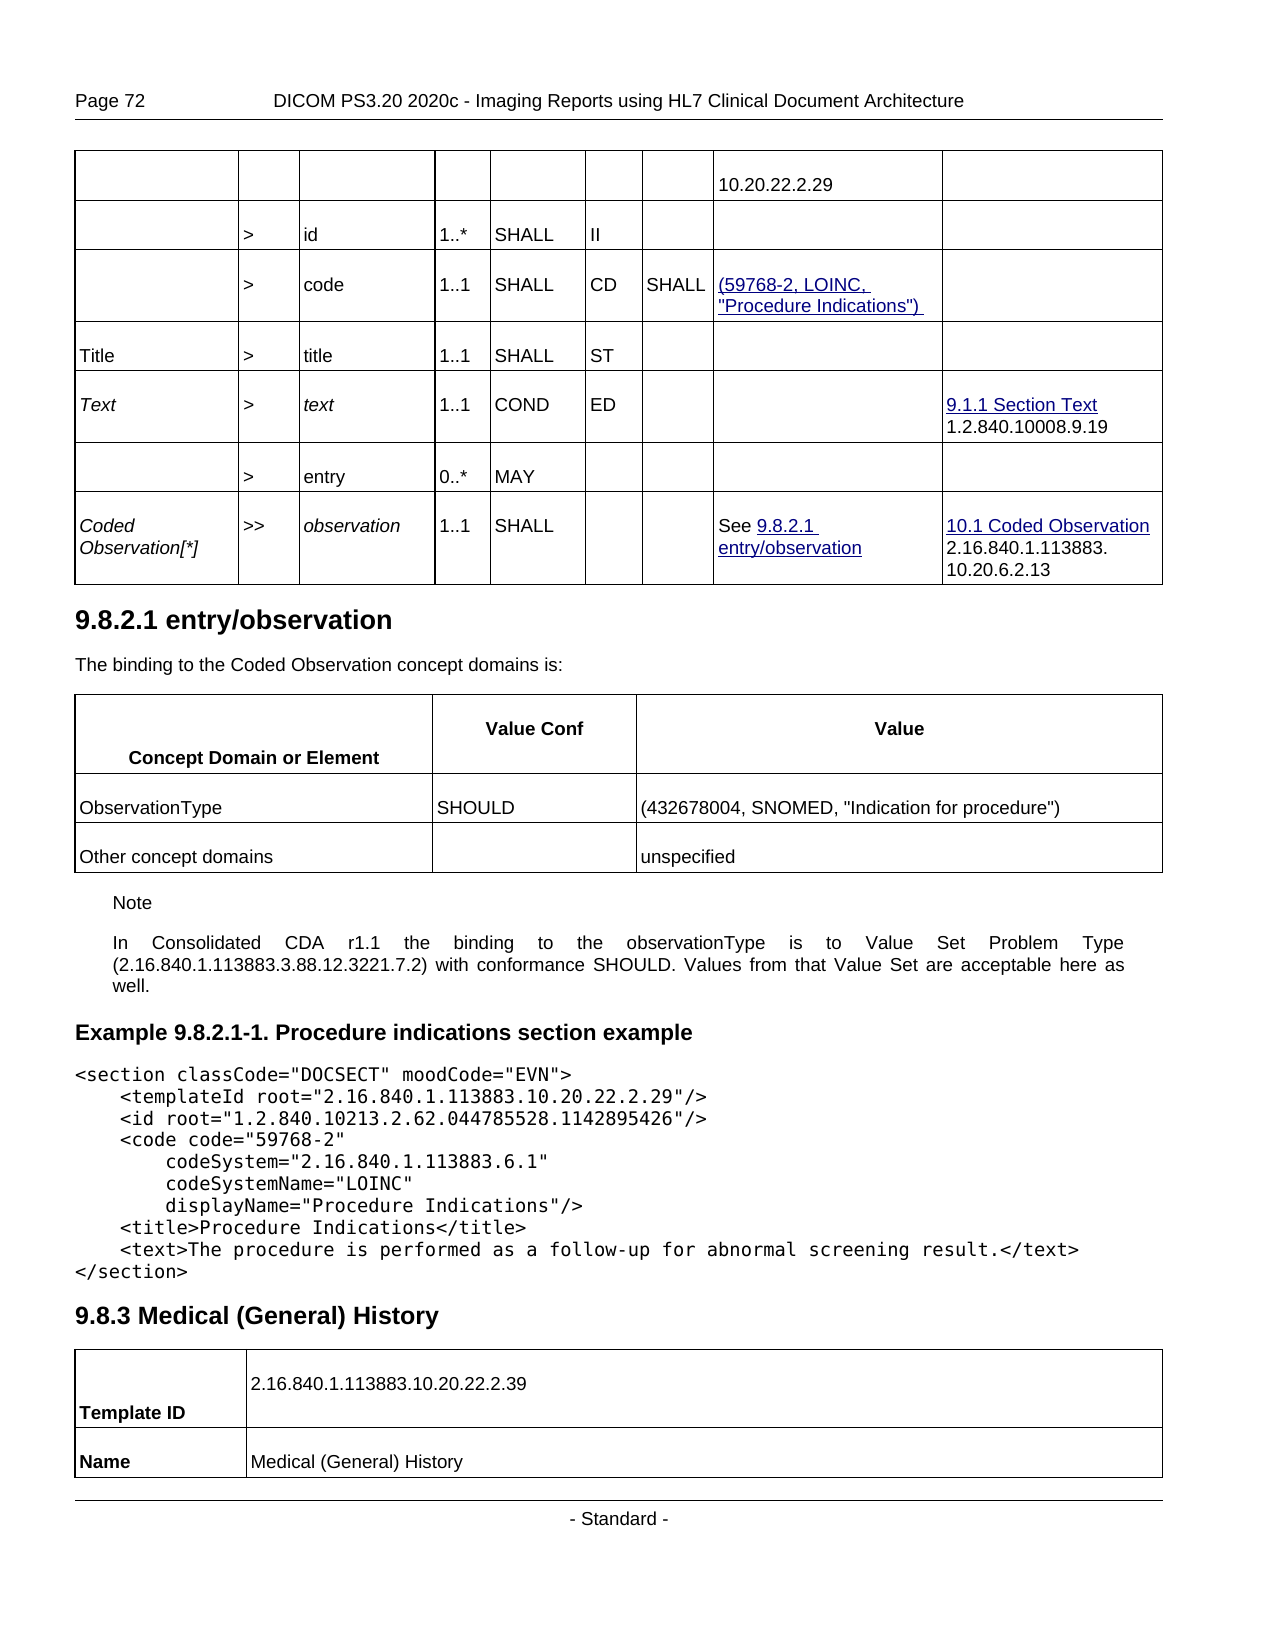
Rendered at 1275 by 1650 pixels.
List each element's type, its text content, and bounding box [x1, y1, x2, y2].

table_cell COND [491, 371, 585, 442]
table_cell [643, 443, 713, 491]
table_cell 10.1 Coded Observation 2.16.840.1.113883.​10.20.6.2.13 [943, 492, 1162, 584]
table_cell > [239, 201, 299, 249]
table_cell >> [239, 492, 299, 584]
table_cell II [586, 201, 642, 249]
table_cell [76, 250, 238, 321]
table_cell [943, 201, 1162, 249]
table_cell id [300, 201, 434, 249]
table_cell [76, 443, 238, 491]
table_cell text [300, 371, 434, 442]
table_header Concept Domain or Element [76, 695, 432, 773]
table_cell [714, 322, 942, 370]
table_cell > [239, 443, 299, 491]
table_cell [491, 151, 585, 200]
table_header 2.16.840.1.113883.​10.20.22.2.39 [247, 1350, 1162, 1427]
table_cell SHALL [643, 250, 713, 321]
table_cell [643, 201, 713, 249]
table_cell [433, 823, 636, 872]
table_cell Coded​Observation[*] [76, 492, 238, 584]
table_cell SHALL [491, 250, 585, 321]
table_cell [643, 492, 713, 584]
table_cell MAY [491, 443, 585, 491]
table_cell SHALL [491, 201, 585, 249]
table_cell observation [300, 492, 434, 584]
table_cell [76, 201, 238, 249]
table_header Value Conf [433, 695, 636, 773]
table_cell [714, 371, 942, 442]
table_header Value [637, 695, 1162, 773]
table_cell Observation​Type [76, 774, 432, 822]
table_cell title [300, 322, 434, 370]
table_cell > [239, 250, 299, 321]
table_cell Title [76, 322, 238, 370]
table_cell [714, 443, 942, 491]
table_cell 0..* [436, 443, 490, 491]
table_cell ST [586, 322, 642, 370]
table_cell > [239, 322, 299, 370]
table_cell code [300, 250, 434, 321]
table_cell CD [586, 250, 642, 321]
table_cell [943, 443, 1162, 491]
table_cell [943, 250, 1162, 321]
table_cell [586, 492, 642, 584]
table_cell (59768-2, LOINC, "Procedure Indications") [714, 250, 942, 321]
table_cell 1..1 [436, 492, 490, 584]
table_cell [76, 151, 238, 200]
table_cell Other concept domains [76, 823, 432, 872]
table_cell (432678004, SNOMED, "Indication for procedure") [637, 774, 1162, 822]
table_cell > [239, 371, 299, 442]
text <section classCode="DOCSECT" moodCode="EVN"> <templateId root="2.16.840.1.113883.10.20.22.2.29"/> <id root="1.2.840.10213.2.62.044785528.1142895426"/> <code code="59768-2" codeSystem="2.16.840.1.113883.6.1" codeSystemName="LOINC" displayName="Procedure Indications"/> <title>Procedure Indications</title> <text>The procedure is performed as a follow-up for abnormal screening result.</text> </section> [75, 1064, 1162, 1283]
table_cell See 9.8.2.1 entry/observation [714, 492, 942, 584]
text 9.8.2.1 entry/observation [75, 604, 1162, 635]
table_cell [643, 322, 713, 370]
table_cell [643, 151, 713, 200]
table_cell [239, 151, 299, 200]
table_cell [643, 371, 713, 442]
table_cell 1..1 [436, 322, 490, 370]
table_cell 1..1 [436, 250, 490, 321]
table_cell [586, 151, 642, 200]
text Example 9.8.2.1-1. Procedure indications section example [75, 1019, 1162, 1045]
table_cell 1..* [436, 201, 490, 249]
table_cell 10.20.22.2.29 [714, 151, 942, 200]
table_cell [943, 151, 1162, 200]
table_cell Text [76, 371, 238, 442]
table_cell [586, 443, 642, 491]
table_cell SHALL [491, 492, 585, 584]
table_cell ED [586, 371, 642, 442]
table_cell SHOULD [433, 774, 636, 822]
table_cell [300, 151, 434, 200]
table_cell [714, 201, 942, 249]
table_cell 9.1.1 Section Text 1.2.840.10008.9.19 [943, 371, 1162, 442]
table_cell unspecified [637, 823, 1162, 872]
table_cell SHALL [491, 322, 585, 370]
text 9.8.3 Medical (General) History [75, 1301, 1162, 1330]
table_cell [436, 151, 490, 200]
text In Consolidated CDA r1.1 the binding to the observationType is to Value Set Problem Type (2.16.840.1.113883.3.88.12.3221.7.2) with conformance SHOULD. Values from that Value Set are acceptable here as well. [112, 932, 1125, 997]
table_cell Medical (General) History [247, 1428, 1162, 1477]
table_header Template ID [76, 1350, 246, 1427]
table_cell Name [76, 1428, 246, 1477]
text Note [112, 892, 1125, 913]
table_cell entry [300, 443, 434, 491]
table_cell [943, 322, 1162, 370]
text The binding to the Coded Observation concept domains is: [75, 654, 1162, 675]
table_cell 1..1 [436, 371, 490, 442]
